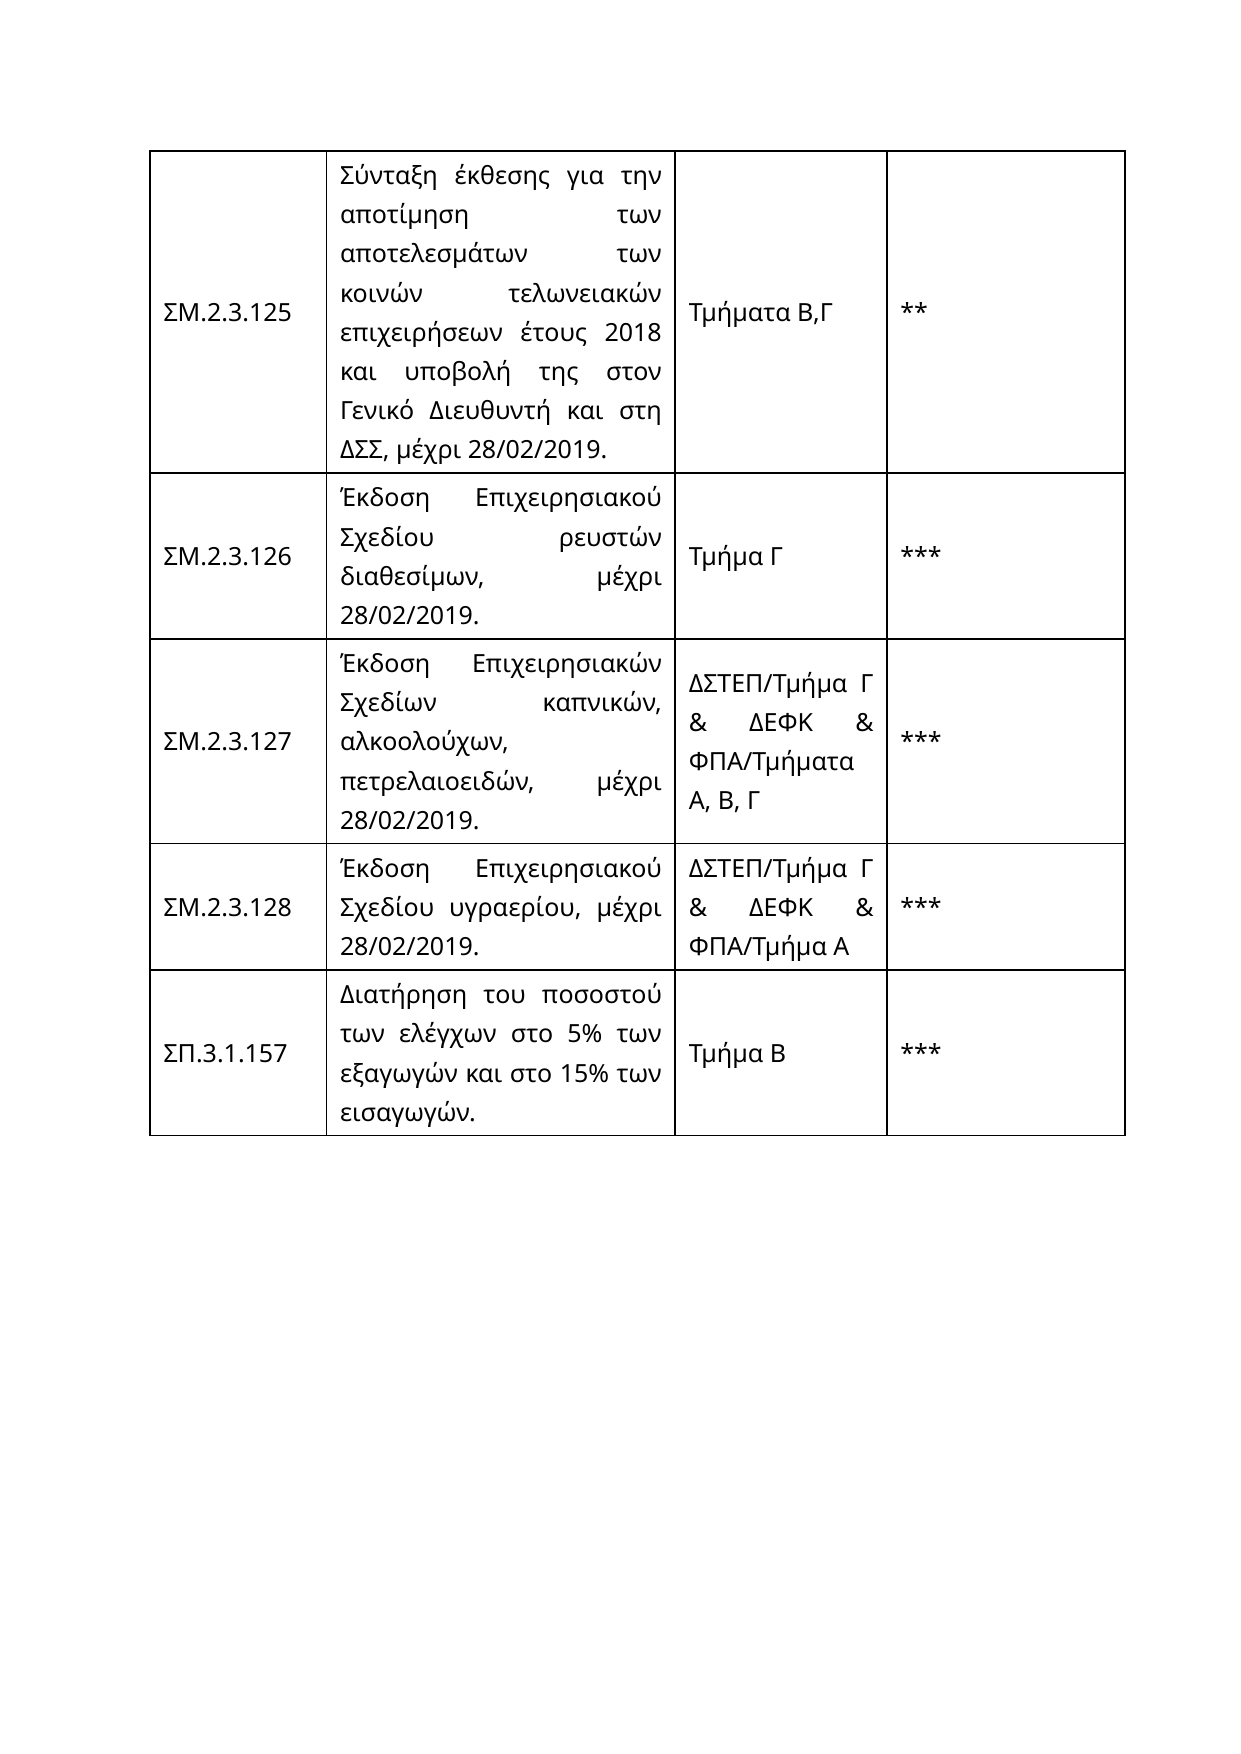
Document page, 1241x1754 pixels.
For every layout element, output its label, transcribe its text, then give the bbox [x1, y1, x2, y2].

table_cell Έκδοση Επιχειρησιακού Σχεδίου υγραερίου, μέχρι 28/02/2019. [327, 844, 674, 969]
table_cell Τμήμα Β [676, 971, 886, 1135]
table_cell Έκδοση Επιχειρησιακών Σχεδίων καπνικών, αλκοολούχων, πετρελαιοειδών, μέχρι 28/02/2019. [327, 640, 674, 843]
table_cell Σύνταξη έκθεσης για την αποτίμηση των αποτελεσμάτων των κοινών τελωνειακών επιχειρήσεων έτους 2018 και υποβολή της στον Γενικό Διευθυντή και στη ΔΣΣ, μέχρι 28/02/2019. [327, 152, 674, 472]
table_cell *** [888, 474, 1124, 638]
table_cell Διατήρηση του ποσοστού των ελέγχων στο 5% των εξαγωγών και στο 15% των εισαγωγών. [327, 971, 674, 1135]
table_cell ΔΣΤΕΠ/Τμήμα Γ & ΔΕΦΚ & ΦΠΑ/Τμήμα Α [676, 844, 886, 969]
table_cell ΣΠ.3.1.157 [151, 971, 326, 1135]
table_cell Τμήμα Γ [676, 474, 886, 638]
table_cell ** [888, 152, 1124, 472]
table_cell ΣΜ.2.3.125 [151, 152, 326, 472]
table_cell Έκδοση Επιχειρησιακού Σχεδίου ρευστών διαθεσίμων, μέχρι 28/02/2019. [327, 474, 674, 638]
table_cell *** [888, 844, 1124, 969]
table_cell *** [888, 640, 1124, 843]
table_cell ΣΜ.2.3.128 [151, 844, 326, 969]
table_cell *** [888, 971, 1124, 1135]
table_cell Τμήματα Β,Γ [676, 152, 886, 472]
table_cell ΣΜ.2.3.126 [151, 474, 326, 638]
table_cell ΣΜ.2.3.127 [151, 640, 326, 843]
table_cell ΔΣΤΕΠ/Τμήμα Γ & ΔΕΦΚ & ΦΠΑ/Τμήματα Α, Β, Γ [676, 640, 886, 843]
